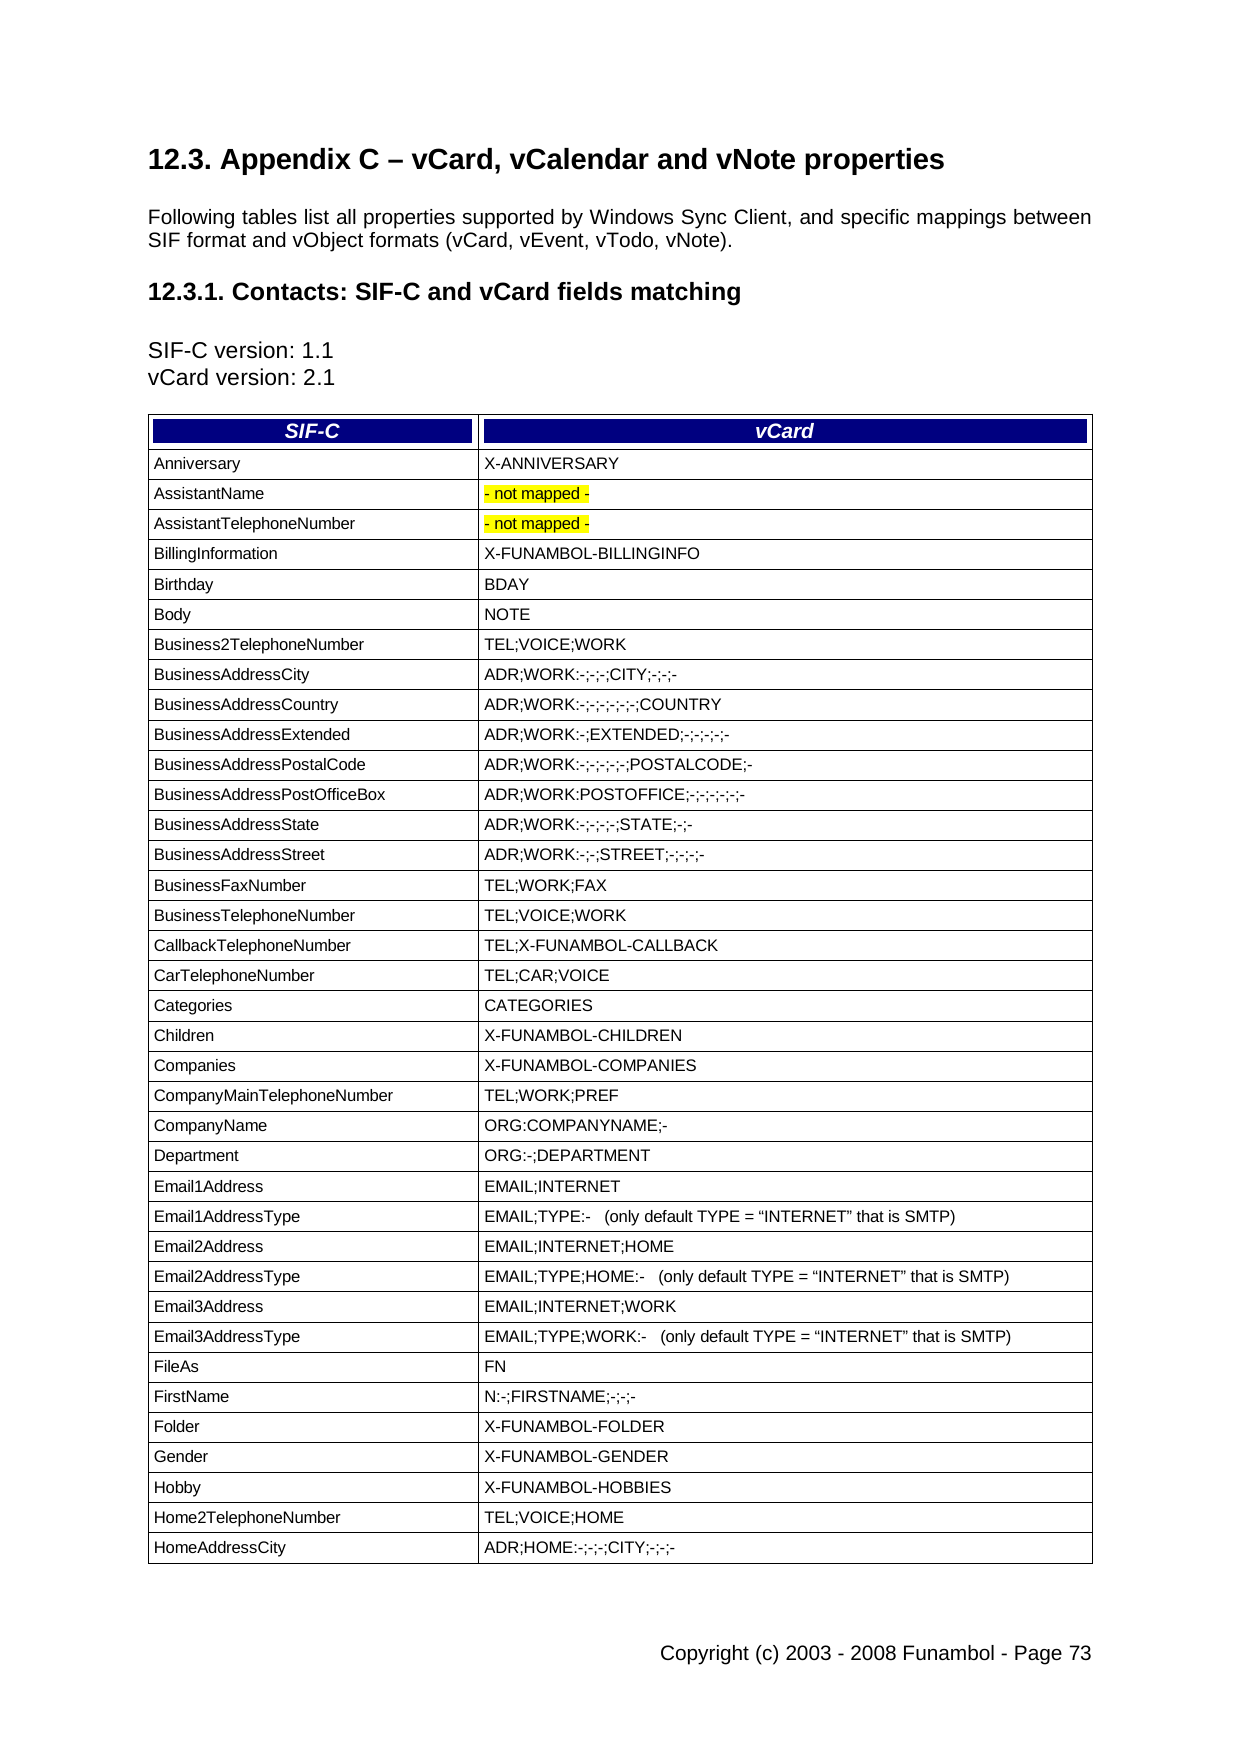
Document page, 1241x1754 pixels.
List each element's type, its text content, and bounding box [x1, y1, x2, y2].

table_cell BusinessAddressState [149, 811, 478, 840]
table_cell Categories [149, 991, 478, 1021]
table_cell Home2TelephoneNumber [149, 1503, 478, 1532]
table_cell X-FUNAMBOL-COMPANIES [479, 1052, 1092, 1081]
table_cell X-FUNAMBOL-HOBBIES [479, 1473, 1092, 1502]
table_cell CallbackTelephoneNumber [149, 931, 478, 960]
table_cell Children [149, 1022, 478, 1051]
table_cell AssistantName [149, 480, 478, 509]
subtitle Contacts: SIF-C and vCard fields matching [148, 277, 1093, 306]
table_cell Email1Address [149, 1172, 478, 1201]
table_cell FirstName [149, 1383, 478, 1412]
table_cell ADR;WORK:-;-;-;-;-;-;COUNTRY [479, 690, 1092, 720]
table_cell ORG:-;DEPARTMENT [479, 1142, 1092, 1171]
table_cell EMAIL;INTERNET;WORK [479, 1292, 1092, 1322]
table_cell HomeAddressCity [149, 1533, 478, 1563]
table_cell BDAY [479, 570, 1092, 599]
table_cell CompanyMainTelephoneNumber [149, 1082, 478, 1111]
table_cell BusinessAddressCity [149, 660, 478, 689]
table_cell Email3Address [149, 1292, 478, 1322]
table_cell FileAs [149, 1353, 478, 1382]
table_cell ADR;WORK:-;EXTENDED;-;-;-;-;- [479, 721, 1092, 750]
table_cell BusinessAddressCountry [149, 690, 478, 720]
table_cell CarTelephoneNumber [149, 961, 478, 990]
table_cell X-FUNAMBOL-GENDER [479, 1443, 1092, 1472]
table_cell Folder [149, 1413, 478, 1442]
table_cell Business2TelephoneNumber [149, 630, 478, 659]
text Following tables list all properties supported by Windows Sync Client, and specific mappings between SIF format and vObject formats (vCard, vEvent, vTodo, vNote). [148, 205, 1093, 252]
table_cell X-FUNAMBOL-CHILDREN [479, 1022, 1092, 1051]
table_cell Department [149, 1142, 478, 1171]
table_cell X-FUNAMBOL-BILLINGINFO [479, 540, 1092, 569]
table_cell ADR;WORK:-;-;-;CITY;-;-;- [479, 660, 1092, 689]
table_cell X-FUNAMBOL-FOLDER [479, 1413, 1092, 1442]
table_cell Email1AddressType [149, 1202, 478, 1231]
table_cell NOTE [479, 600, 1092, 629]
table_cell TEL;WORK;PREF [479, 1082, 1092, 1111]
table_cell CATEGORIES [479, 991, 1092, 1021]
table_cell Hobby [149, 1473, 478, 1502]
table_cell EMAIL;TYPE:- (only default TYPE = “INTERNET” that is SMTP) [479, 1202, 1092, 1231]
table_cell EMAIL;TYPE;WORK:- (only default TYPE = “INTERNET” that is SMTP) [479, 1323, 1092, 1352]
table_cell ADR;HOME:-;-;-;CITY;-;-;- [479, 1533, 1092, 1563]
table_cell TEL;X-FUNAMBOL-CALLBACK [479, 931, 1092, 960]
table_cell FN [479, 1353, 1092, 1382]
table_cell BusinessFaxNumber [149, 871, 478, 900]
table_cell Companies [149, 1052, 478, 1081]
table_cell ORG:COMPANYNAME;- [479, 1112, 1092, 1141]
table_cell BusinessTelephoneNumber [149, 901, 478, 930]
table_header SIF-C [149, 415, 478, 449]
table_cell Email2AddressType [149, 1262, 478, 1291]
subtitle Appendix C – vCard, vCalendar and vNote properties [148, 143, 1093, 176]
table_cell BusinessAddressStreet [149, 841, 478, 870]
table_cell AssistantTelephoneNumber [149, 510, 478, 539]
table_cell - not mapped - [479, 480, 1092, 509]
table_cell Body [149, 600, 478, 629]
table_cell Email3AddressType [149, 1323, 478, 1352]
table_cell N:-;FIRSTNAME;-;-;- [479, 1383, 1092, 1412]
table_cell TEL;VOICE;HOME [479, 1503, 1092, 1532]
table_cell ADR;WORK:-;-;-;-;STATE;-;- [479, 811, 1092, 840]
table_cell CompanyName [149, 1112, 478, 1141]
table_header vCard [479, 415, 1092, 449]
table_cell X-ANNIVERSARY [479, 450, 1092, 479]
table_cell BusinessAddressPostOfficeBox [149, 781, 478, 810]
table_cell Gender [149, 1443, 478, 1472]
table_cell BusinessAddressExtended [149, 721, 478, 750]
table_cell TEL;VOICE;WORK [479, 630, 1092, 659]
table_cell TEL;CAR;VOICE [479, 961, 1092, 990]
table_cell BusinessAddressPostalCode [149, 751, 478, 780]
table_cell Birthday [149, 570, 478, 599]
table_cell ADR;WORK:-;-;-;-;-;POSTALCODE;- [479, 751, 1092, 780]
table_cell EMAIL;TYPE;HOME:- (only default TYPE = “INTERNET” that is SMTP) [479, 1262, 1092, 1291]
table_cell TEL;WORK;FAX [479, 871, 1092, 900]
table_cell ADR;WORK:POSTOFFICE;-;-;-;-;-;- [479, 781, 1092, 810]
table_cell EMAIL;INTERNET;HOME [479, 1232, 1092, 1261]
text vCard version: 2.1 [148, 364, 1093, 390]
table_cell BillingInformation [149, 540, 478, 569]
table_cell Email2Address [149, 1232, 478, 1261]
table_cell Anniversary [149, 450, 478, 479]
table_cell EMAIL;INTERNET [479, 1172, 1092, 1201]
table_cell - not mapped - [479, 510, 1092, 539]
table_cell ADR;WORK:-;-;STREET;-;-;-;- [479, 841, 1092, 870]
table_cell TEL;VOICE;WORK [479, 901, 1092, 930]
text SIF-C version: 1.1 [148, 338, 1093, 364]
